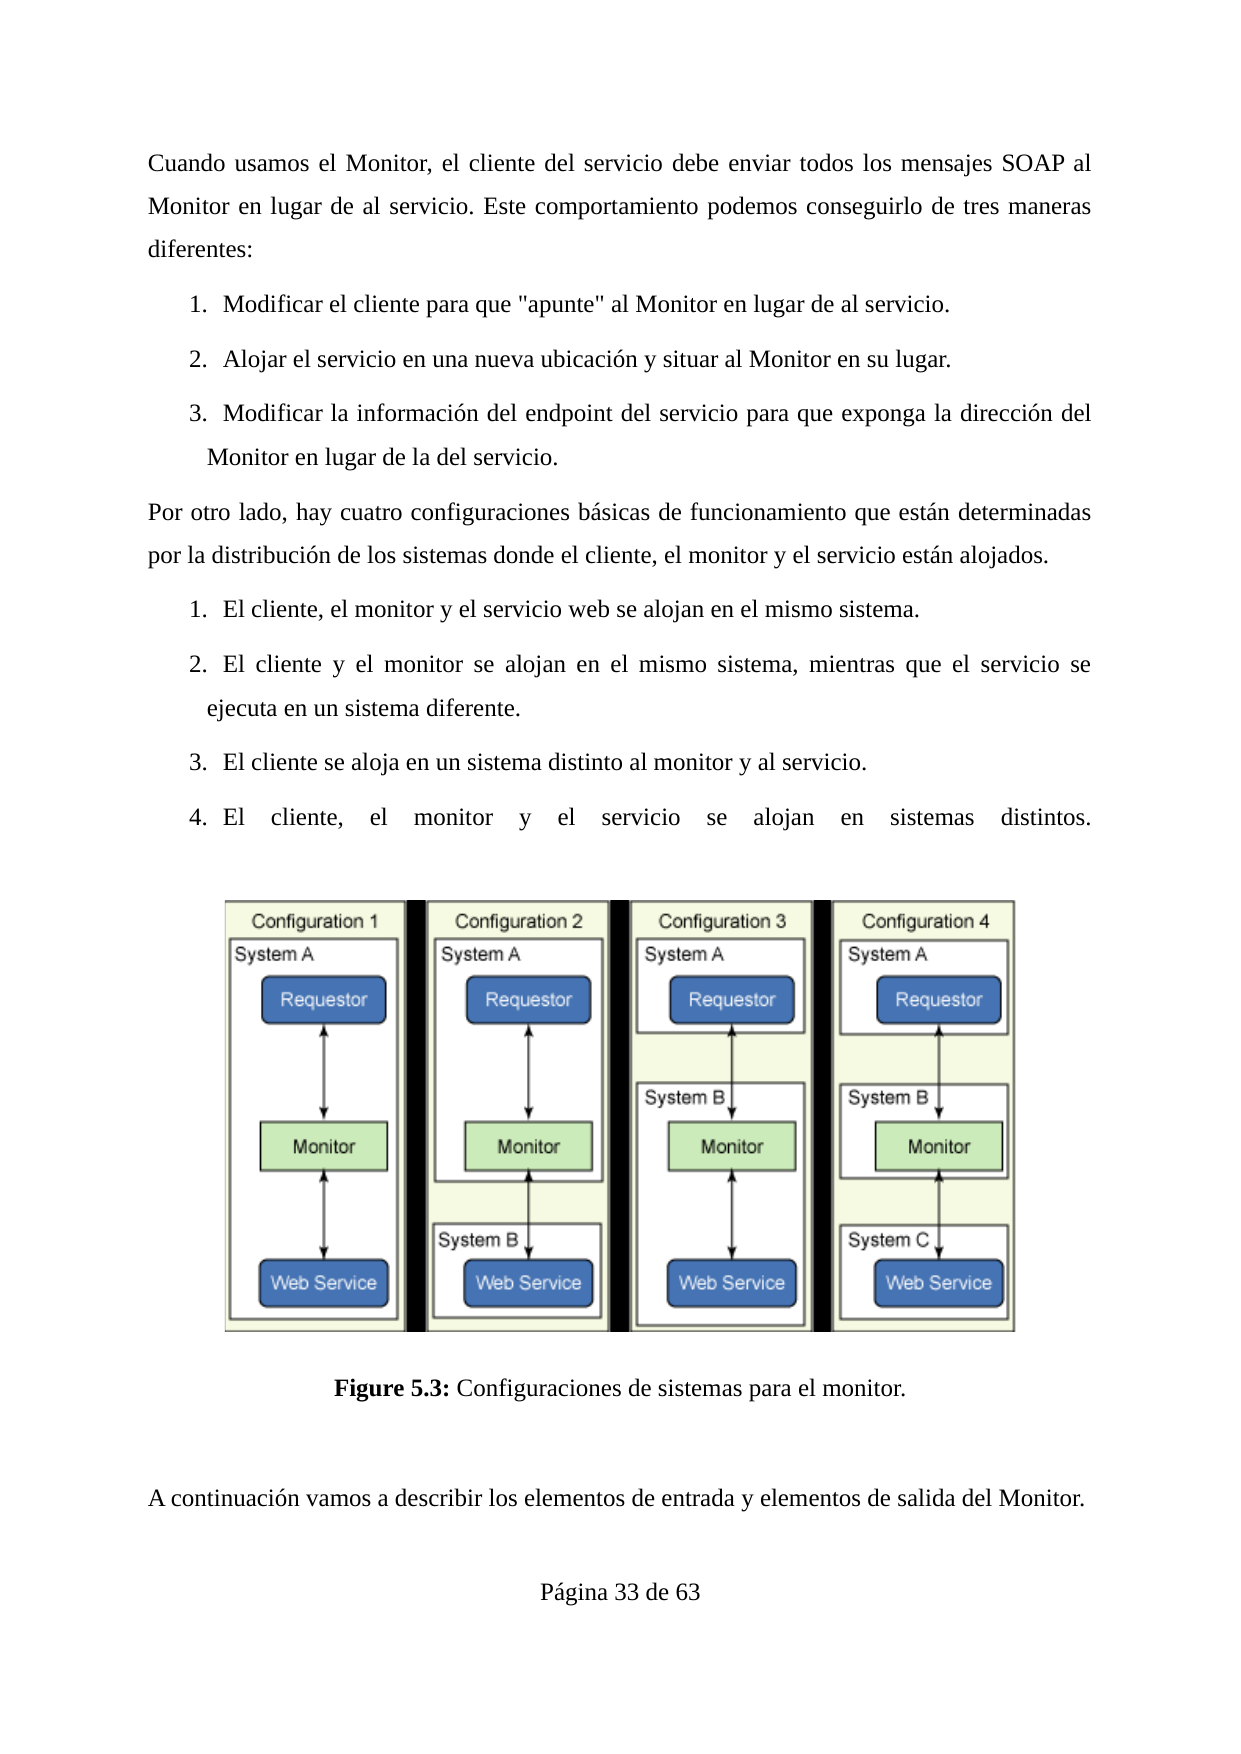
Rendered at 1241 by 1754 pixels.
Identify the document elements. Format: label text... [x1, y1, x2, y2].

list El cliente se aloja en un sistema distinto al monitor y al servicio. [189, 747, 1093, 776]
text A continuación vamos a describir los elementos de entrada y elementos de salida del Monitor. [148, 1483, 1093, 1511]
list Modificar la información del endpoint del servicio para que exponga la dirección del Monitor en lugar de la del servicio. [189, 398, 1093, 470]
list El cliente y el monitor se alojan en el mismo sistema, mientras que el servicio se ejecuta en un sistema diferente. [189, 649, 1093, 721]
list El cliente, el monitor y el servicio se alojan en sistemas distintos. [189, 802, 1093, 874]
picture [224, 900, 1016, 1332]
list Alojar el servicio en una nueva ubicación y situar al Monitor en su lugar. [189, 344, 1093, 372]
list Modificar el cliente para que "apunte" al Monitor en lugar de al servicio. [189, 289, 1093, 317]
text Cuando usamos el Monitor, el cliente del servicio debe enviar todos los mensajes SOAP al Monitor en lugar de al servicio. Este comportamiento podemos conseguirlo de tres maneras diferentes: [148, 148, 1093, 263]
text Por otro lado, hay cuatro configuraciones básicas de funcionamiento que están determinadas por la distribución de los sistemas donde el cliente, el monitor y el servicio están alojados. [148, 497, 1093, 568]
list El cliente, el monitor y el servicio web se alojan en el mismo sistema. [189, 594, 1093, 623]
text Figure 5.3: Configuraciones de sistemas para el monitor. [148, 1373, 1093, 1402]
